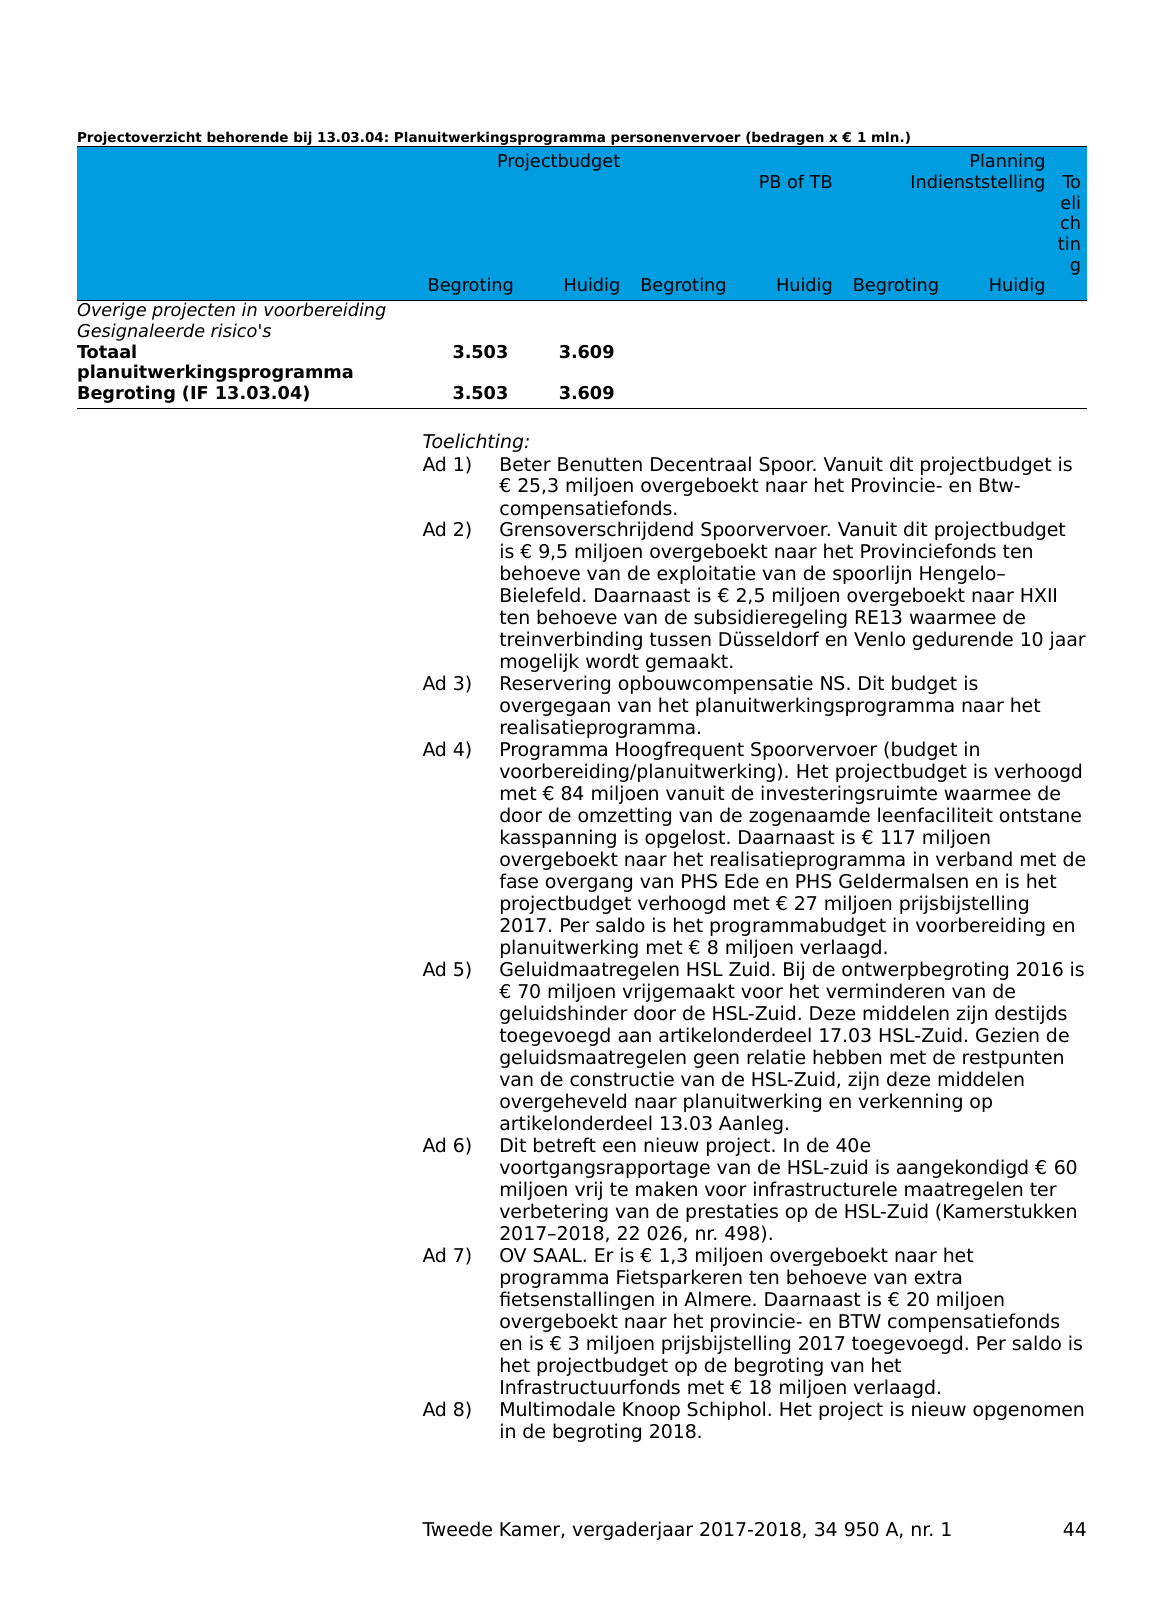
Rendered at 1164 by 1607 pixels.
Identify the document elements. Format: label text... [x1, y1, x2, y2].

table_cell [732, 321, 838, 342]
table_cell Begroting [626, 275, 732, 300]
table_cell Begroting [839, 275, 945, 300]
table_cell [732, 342, 838, 383]
table_cell [839, 321, 945, 342]
table_cell 3.609 [520, 383, 626, 408]
table_cell [945, 342, 1051, 383]
text Toelichting: [422, 431, 1087, 453]
table_cell [626, 383, 732, 408]
table_cell Huidig [520, 275, 626, 300]
table_cell Planning [626, 147, 1051, 172]
table_cell [945, 383, 1051, 408]
table_cell [839, 342, 945, 383]
table_cell Toelichting [1051, 172, 1087, 275]
table_cell Begroting [413, 275, 520, 300]
table_cell 3.609 [520, 342, 626, 383]
table_cell [413, 301, 520, 321]
table_cell Huidig [732, 275, 838, 300]
table_cell [626, 342, 732, 383]
table_cell 3.503 [413, 383, 520, 408]
table_cell Huidig [945, 275, 1051, 300]
table_cell [77, 275, 413, 300]
table_cell Overige projecten in voorbereiding [77, 301, 413, 321]
table_cell [732, 383, 838, 408]
table_cell [1051, 321, 1087, 342]
table_cell [732, 301, 838, 321]
table_cell [413, 321, 520, 342]
table_cell Gesignaleerde risico's [77, 321, 413, 342]
table_cell [945, 301, 1051, 321]
table_cell [1051, 342, 1087, 383]
table_cell [520, 172, 626, 275]
table_header Projectoverzicht behorende bij 13.03.04: Planuitwerkingsprogramma personenvervoer (bedragen x € 1 mln.) [77, 130, 1087, 146]
table_cell [413, 172, 520, 275]
table_cell [626, 301, 732, 321]
table_cell [520, 301, 626, 321]
table_cell Indienststelling [839, 172, 1051, 275]
table_cell [1051, 147, 1087, 172]
text Ad 3) Reservering opbouwcompensatie NS. Dit budget is overgegaan van het planuitwerkingsprogramma naar het realisatieprogramma. [422, 673, 1087, 739]
table_cell [839, 383, 945, 408]
table_cell [1051, 383, 1087, 408]
table_cell [626, 321, 732, 342]
text Ad 5) Geluidmaatregelen HSL Zuid. Bij de ontwerpbegroting 2016 is € 70 miljoen vrijgemaakt voor het verminderen van de geluidshinder door de HSL-Zuid. Deze middelen zijn destijds toegevoegd aan artikelonderdeel 17.03 HSL-Zuid. Gezien de geluidsmaatregelen geen relatie hebben met de restpunten van de constructie van de HSL-Zuid, zijn deze middelen overgeheveld naar planuitwerking en verkenning op artikelonderdeel 13.03 Aanleg. [422, 959, 1087, 1135]
table_cell 3.503 [413, 342, 520, 383]
text Ad 7) OV SAAL. Er is € 1,3 miljoen overgeboekt naar het programma Fietsparkeren ten behoeve van extra fietsenstallingen in Almere. Daarnaast is € 20 miljoen overgeboekt naar het provincie- en BTW compensatiefonds en is € 3 miljoen prijsbijstelling 2017 toegevoegd. Per saldo is het projectbudget op de begroting van het Infrastructuurfonds met € 18 miljoen verlaagd. [422, 1245, 1087, 1398]
table_cell [77, 172, 413, 275]
table_cell [945, 321, 1051, 342]
table_cell [1051, 275, 1087, 300]
text Ad 4) Programma Hoogfrequent Spoorvervoer (budget in voorbereiding/planuitwerking). Het projectbudget is verhoogd met € 84 miljoen vanuit de investeringsruimte waarmee de door de omzetting van de zogenaamde leenfaciliteit ontstane kasspanning is opgelost. Daarnaast is € 117 miljoen overgeboekt naar het realisatieprogramma in verband met de fase overgang van PHS Ede en PHS Geldermalsen en is het projectbudget verhoogd met € 27 miljoen prijsbijstelling 2017. Per saldo is het programmabudget in voorbereiding en planuitwerking met € 8 miljoen verlaagd. [422, 739, 1087, 959]
text Ad 1) Beter Benutten Decentraal Spoor. Vanuit dit projectbudget is € 25,3 miljoen overgeboekt naar het Provincie- en Btw-compensatiefonds. [422, 453, 1087, 519]
table_cell [839, 301, 945, 321]
table_cell PB of TB [626, 172, 838, 275]
text Ad 8) Multimodale Knoop Schiphol. Het project is nieuw opgenomen in de begroting 2018. [422, 1398, 1087, 1442]
table_cell [77, 147, 413, 172]
table_cell [1051, 301, 1087, 321]
table_cell Begroting (IF 13.03.04) [77, 383, 413, 408]
table_cell [520, 321, 626, 342]
text Ad 2) Grensoverschrijdend Spoorvervoer. Vanuit dit projectbudget is € 9,5 miljoen overgeboekt naar het Provinciefonds ten behoeve van de exploitatie van de spoorlijn Hengelo–Bielefeld. Daarnaast is € 2,5 miljoen overgeboekt naar HXII ten behoeve van de subsidieregeling RE13 waarmee de treinverbinding tussen Düsseldorf en Venlo gedurende 10 jaar mogelijk wordt gemaakt. [422, 519, 1087, 673]
table_cell Projectbudget [413, 147, 626, 172]
text Ad 6) Dit betreft een nieuw project. In de 40e voortgangsrapportage van de HSL-zuid is aangekondigd € 60 miljoen vrij te maken voor infrastructurele maatregelen ter verbetering van de prestaties op de HSL-Zuid (Kamerstukken 2017–2018, 22 026, nr. 498). [422, 1135, 1087, 1245]
table_cell Totaal planuitwerkingsprogramma [77, 342, 413, 383]
